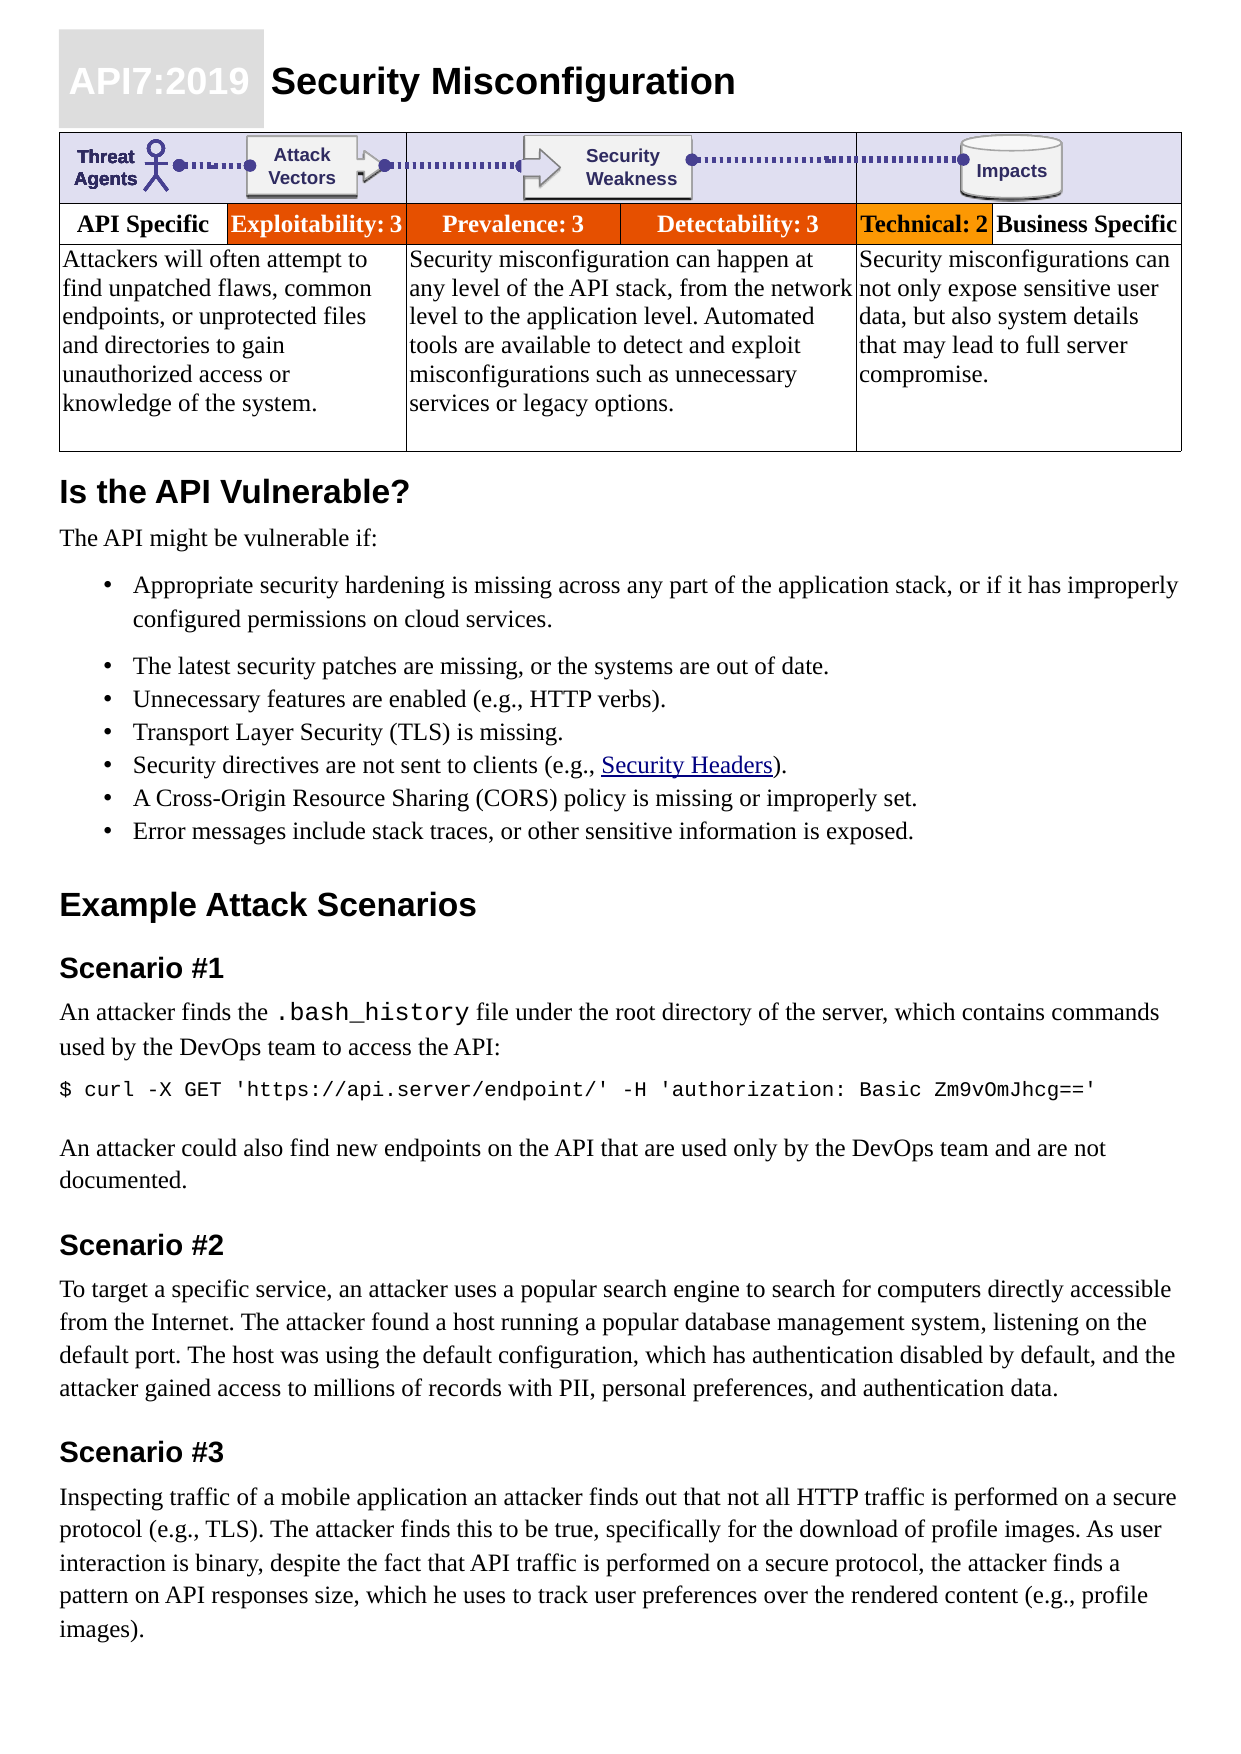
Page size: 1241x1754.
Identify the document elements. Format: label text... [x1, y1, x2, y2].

text An attacker finds the .bash_history file under the root directory of the server, which contains commands used by the DevOps team to access the API: [59, 997, 1181, 1061]
table_cell Attackers will often attempt to find unpatched flaws, common endpoints, or unprotected files and directories to gain unauthorized access or knowledge of the system. [60, 245, 406, 451]
table_header [620, 133, 856, 203]
list A Cross-Origin Resource Sharing (CORS) policy is missing or improperly set. [103, 783, 1181, 812]
list The latest security patches are missing, or the systems are out of date. [103, 651, 1181, 680]
subtitle Scenario #1 [59, 951, 1181, 984]
list Unnecessary features are enabled (e.g., HTTP verbs). [103, 684, 1181, 713]
text Inspecting traffic of a mobile application an attacker finds out that not all HTTP traffic is performed on a secure protocol (e.g., TLS). The attacker finds this to be true, specifically for the download of profile images. As user interaction is binary, despite the fact that API traffic is performed on a secure protocol, the attacker finds a pattern on API responses size, which he uses to track user preferences over the rendered content (e.g., profile images). [59, 1482, 1181, 1642]
table_cell Detectability: 3 [621, 204, 856, 244]
text An attacker could also find new endpoints on the API that are used only by the DevOps team and are not documented. [59, 1133, 1181, 1194]
table_header [407, 133, 620, 203]
subtitle Scenario #2 [59, 1228, 1181, 1262]
table_cell Security misconfiguration can happen at any level of the API stack, from the network level to the application level. Automated tools are available to detect and exploit misconfigurations such as unnecessary services or legacy options. [407, 245, 856, 451]
table_cell Security misconfigurations can not only expose sensitive user data, but also system details that may lead to full server compromise. [857, 245, 1181, 451]
subtitle Is the API Vulnerable? [59, 472, 1181, 511]
subtitle Scenario #3 [59, 1435, 1181, 1469]
table_header [992, 133, 1181, 203]
text $ curl -X GET 'https://api.server/endpoint/' -H 'authorization: Basic Zm9vOmJhcg==' [59, 1079, 1181, 1103]
list Error messages include stack traces, or other sensitive information is exposed. [103, 816, 1181, 845]
table_header [227, 133, 406, 203]
text The API might be vulnerable if: [59, 523, 1181, 552]
table_header [857, 133, 992, 203]
list Security directives are not sent to clients (e.g., Security Headers). [103, 750, 1181, 779]
subtitle Example Attack Scenarios [59, 885, 1181, 923]
list Appropriate security hardening is missing across any part of the application stack, or if it has improperly configured permissions on cloud services. [103, 571, 1181, 632]
list Transport Layer Security (TLS) is missing. [103, 717, 1181, 746]
text To target a specific service, an attacker uses a popular search engine to search for computers directly accessible from the Internet. The attacker found a host running a popular database management system, listening on the default port. The host was using the default configuration, which has authentication disabled by default, and the attacker gained access to millions of records with PII, personal preferences, and authentication data. [59, 1274, 1181, 1402]
table_header [60, 133, 227, 203]
table_cell Technical: 2 [857, 204, 992, 244]
table_cell Business Specific [993, 204, 1181, 244]
table_cell Exploitability: 3 [228, 204, 406, 244]
table_cell API Specific [60, 204, 227, 244]
table_cell Prevalence: 3 [407, 204, 620, 244]
